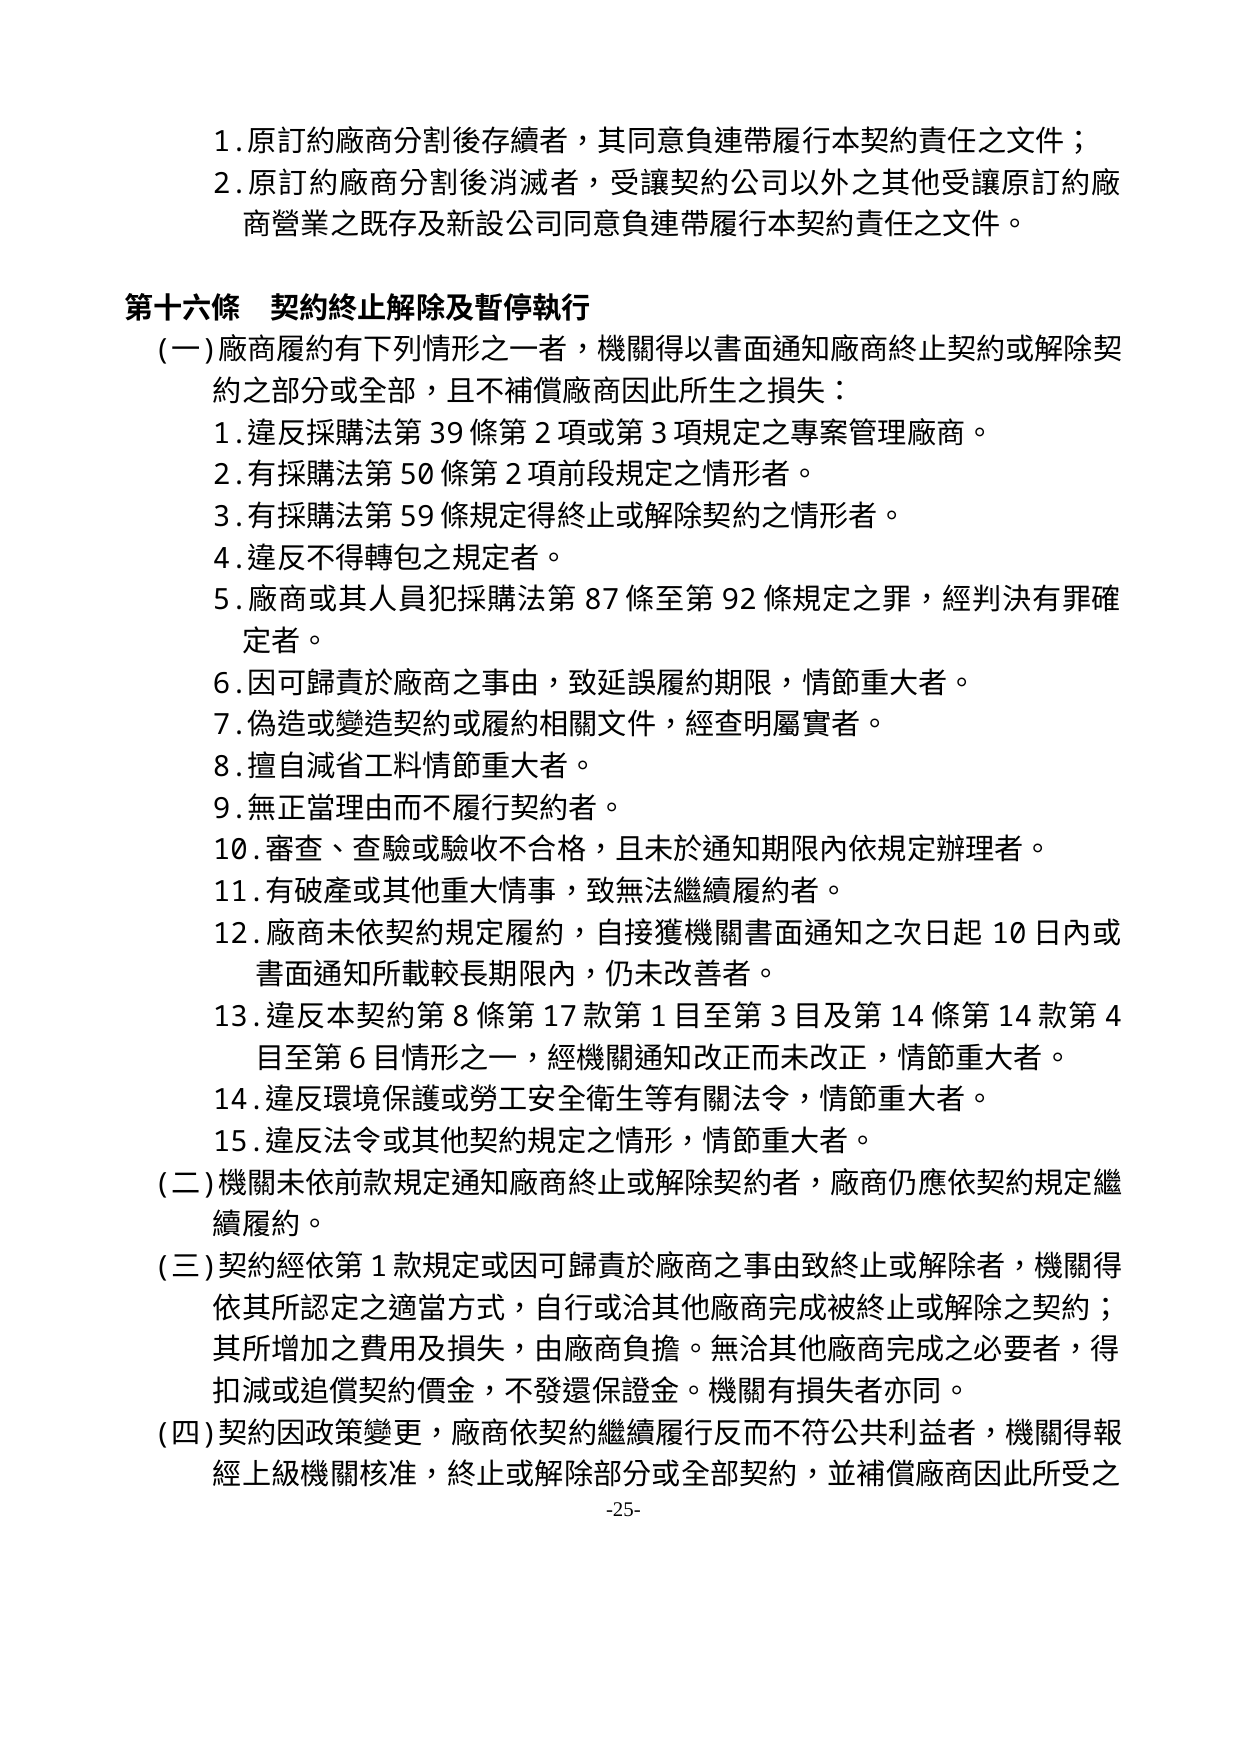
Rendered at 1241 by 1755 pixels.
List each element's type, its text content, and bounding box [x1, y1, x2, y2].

text 2.原訂約廠商分割後消滅者，受讓契約公司以外之其他受讓原訂約廠商營業之既存及新設公司同意負連帶履行本契約責任之文件。 [213, 160, 1122, 243]
text 6.因可歸責於廠商之事由，致延誤履約期限，情節重大者。 [213, 660, 1122, 701]
text 10.審查、查驗或驗收不合格，且未於通知期限內依規定辦理者。 [213, 826, 1122, 868]
text 15.違反法令或其他契約規定之情形，情節重大者。 [213, 1118, 1122, 1160]
text 11.有破產或其他重大情事，致無法繼續履約者。 [213, 868, 1122, 910]
text 1.原訂約廠商分割後存續者，其同意負連帶履行本契約責任之文件； [213, 118, 1122, 160]
text 7.偽造或變造契約或履約相關文件，經查明屬實者。 [213, 701, 1122, 743]
text 第十六條 契約終止解除及暫停執行 [124, 285, 1122, 326]
text (三)契約經依第1款規定或因可歸責於廠商之事由致終止或解除者，機關得依其所認定之適當方式，自行或洽其他廠商完成被終止或解除之契約；其所增加之費用及損失，由廠商負擔。無洽其他廠商完成之必要者，得扣減或追償契約價金，不發還保證金。機關有損失者亦同。 [154, 1243, 1122, 1410]
text (一)廠商履約有下列情形之一者，機關得以書面通知廠商終止契約或解除契約之部分或全部，且不補償廠商因此所生之損失： [154, 326, 1122, 410]
text 1.違反採購法第39條第2項或第3項規定之專案管理廠商。 [213, 410, 1122, 451]
text 12.廠商未依契約規定履約，自接獲機關書面通知之次日起10日內或書面通知所載較長期限內，仍未改善者。 [213, 910, 1122, 993]
text 13.違反本契約第8條第17款第1目至第3目及第14條第14款第4目至第6目情形之一，經機關通知改正而未改正，情節重大者。 [213, 993, 1122, 1076]
text 14.違反環境保護或勞工安全衛生等有關法令，情節重大者。 [213, 1076, 1122, 1118]
text 4.違反不得轉包之規定者。 [213, 535, 1122, 576]
text 2.有採購法第50條第2項前段規定之情形者。 [213, 451, 1122, 493]
text 5.廠商或其人員犯採購法第87條至第92條規定之罪，經判決有罪確定者。 [213, 576, 1122, 660]
text 9.無正當理由而不履行契約者。 [213, 785, 1122, 826]
text (四)契約因政策變更，廠商依契約繼續履行反而不符公共利益者，機關得報經上級機關核准，終止或解除部分或全部契約，並補償廠商因此所受之 [154, 1410, 1122, 1493]
text 3.有採購法第59條規定得終止或解除契約之情形者。 [213, 493, 1122, 535]
text (二)機關未依前款規定通知廠商終止或解除契約者，廠商仍應依契約規定繼續履約。 [154, 1160, 1122, 1243]
text 8.擅自減省工料情節重大者。 [213, 743, 1122, 785]
